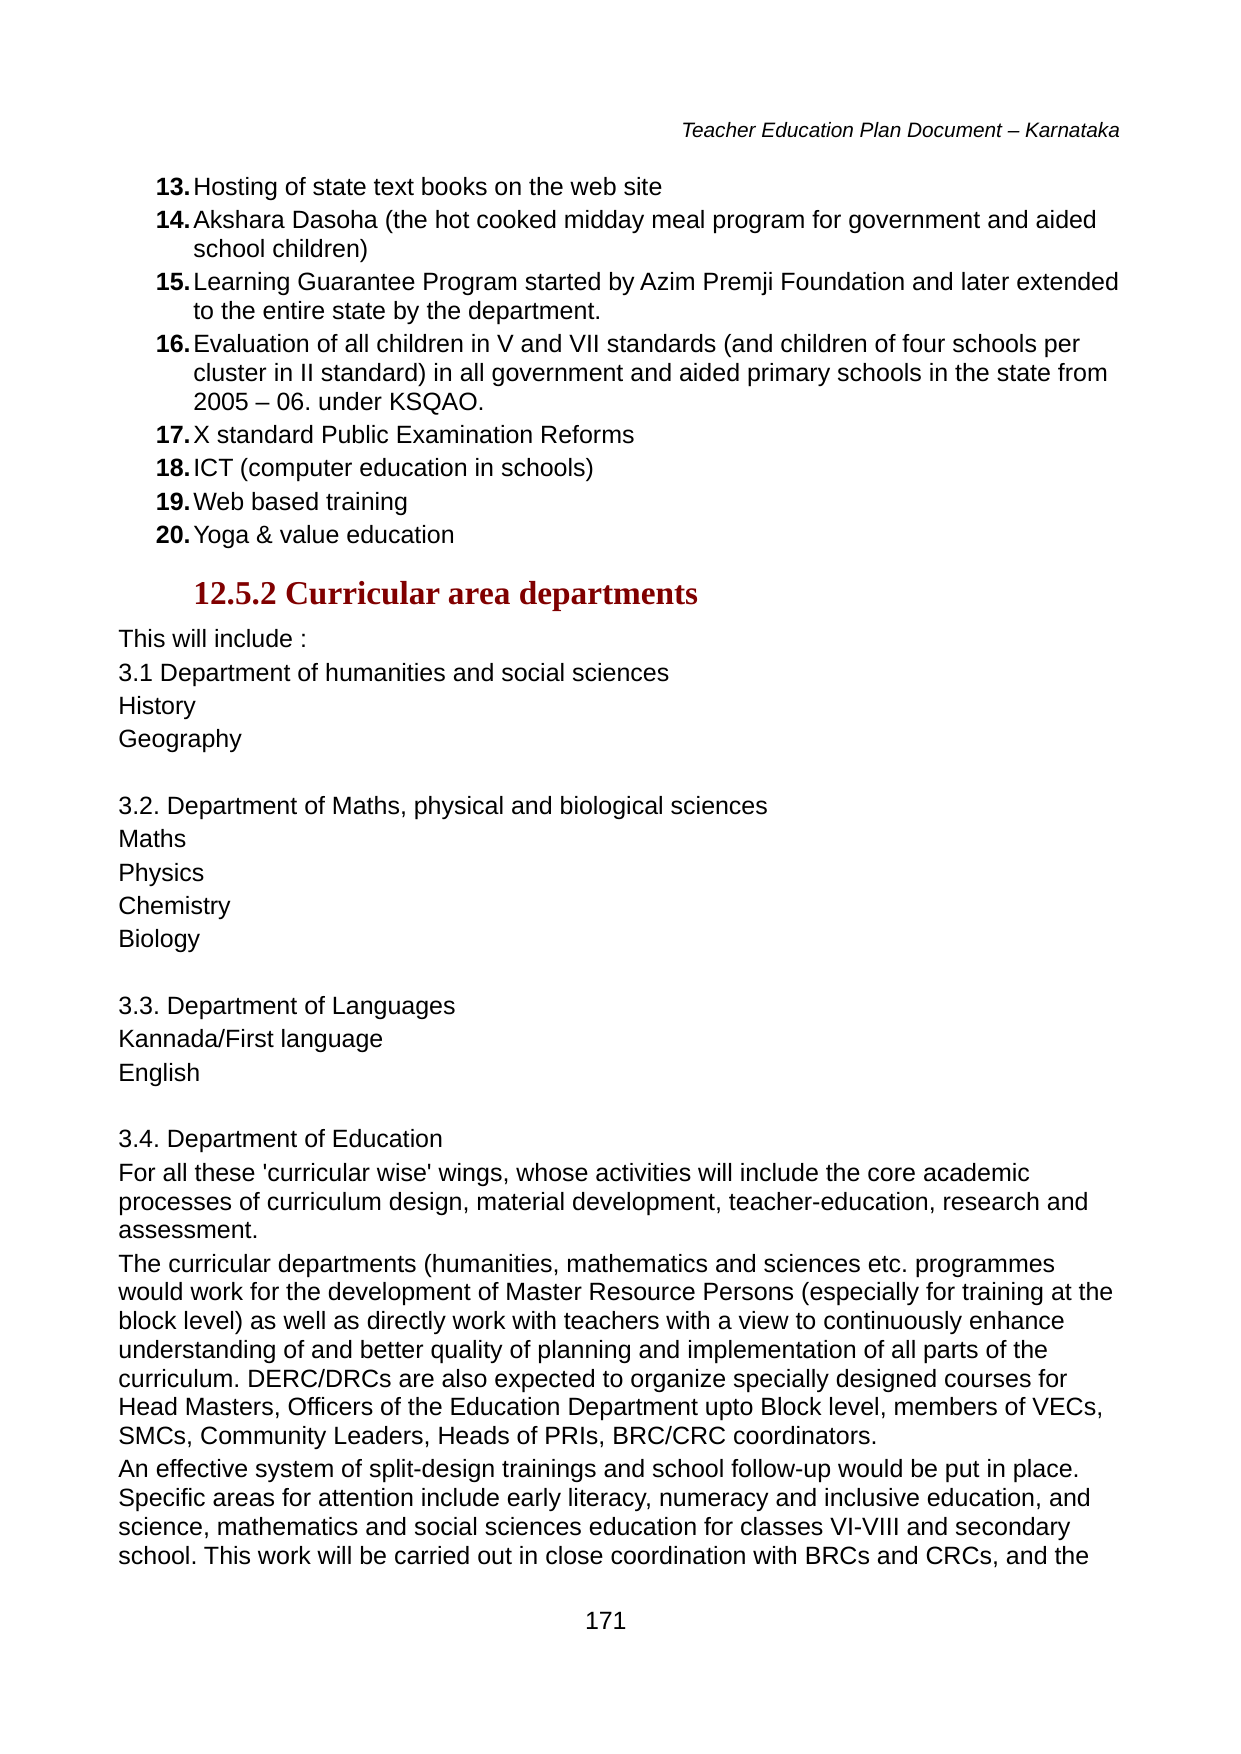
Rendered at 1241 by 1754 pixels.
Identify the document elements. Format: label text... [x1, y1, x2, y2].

list Akshara Dasoha (the hot cooked midday meal program for government and aided school children) [156, 205, 1122, 262]
text History [118, 691, 1122, 720]
list Yoga & value education [156, 520, 1122, 549]
text Geography [118, 724, 1122, 753]
text 3.2. Department of Maths, physical and biological sciences [118, 791, 1122, 820]
list Learning Guarantee Program started by Azim Premji Foundation and later extended to the entire state by the department. [156, 267, 1122, 324]
text This will include : [118, 624, 1122, 653]
text Physics [118, 858, 1122, 887]
text The curricular departments (humanities, mathematics and sciences etc. programmes would work for the development of Master Resource Persons (especially for training at the block level) as well as directly work with teachers with a view to continuously enhance understanding of and better quality of planning and implementation of all parts of the curriculum. DERC/DRCs are also expected to organize specially designed courses for Head Masters, Officers of the Education Department upto Block level, members of VECs, SMCs, Community Leaders, Heads of PRIs, BRC/CRC coordinators. [118, 1249, 1122, 1450]
text For all these 'curricular wise' wings, whose activities will include the core academic processes of curriculum design, material development, teacher-education, research and assessment. [118, 1158, 1122, 1244]
list Evaluation of all children in V and VII standards (and children of four schools per cluster in II standard) in all government and aided primary schools in the state from 2005 – 06. under KSQAO. [156, 329, 1122, 415]
list Web based training [156, 487, 1122, 515]
text Biology [118, 924, 1122, 953]
text An effective system of split-design trainings and school follow-up would be put in place. Specific areas for attention include early literacy, numeracy and inclusive education, and science, mathematics and social sciences education for classes VI-VIII and secondary school. This work will be carried out in close coordination with BRCs and CRCs, and the [118, 1454, 1122, 1569]
text English [118, 1058, 1122, 1087]
text Kannada/First language [118, 1024, 1122, 1053]
list ICT (computer education in schools) [156, 453, 1122, 482]
text 3.1 Department of humanities and social sciences [118, 658, 1122, 687]
text 3.3. Department of Languages [118, 991, 1122, 1020]
subtitle 12.5.2 Curricular area departments [118, 574, 1122, 612]
list Hosting of state text books on the web site [156, 172, 1122, 200]
list X standard Public Examination Reforms [156, 420, 1122, 449]
text 3.4. Department of Education [118, 1124, 1122, 1153]
text Chemistry [118, 891, 1122, 920]
text Maths [118, 824, 1122, 853]
